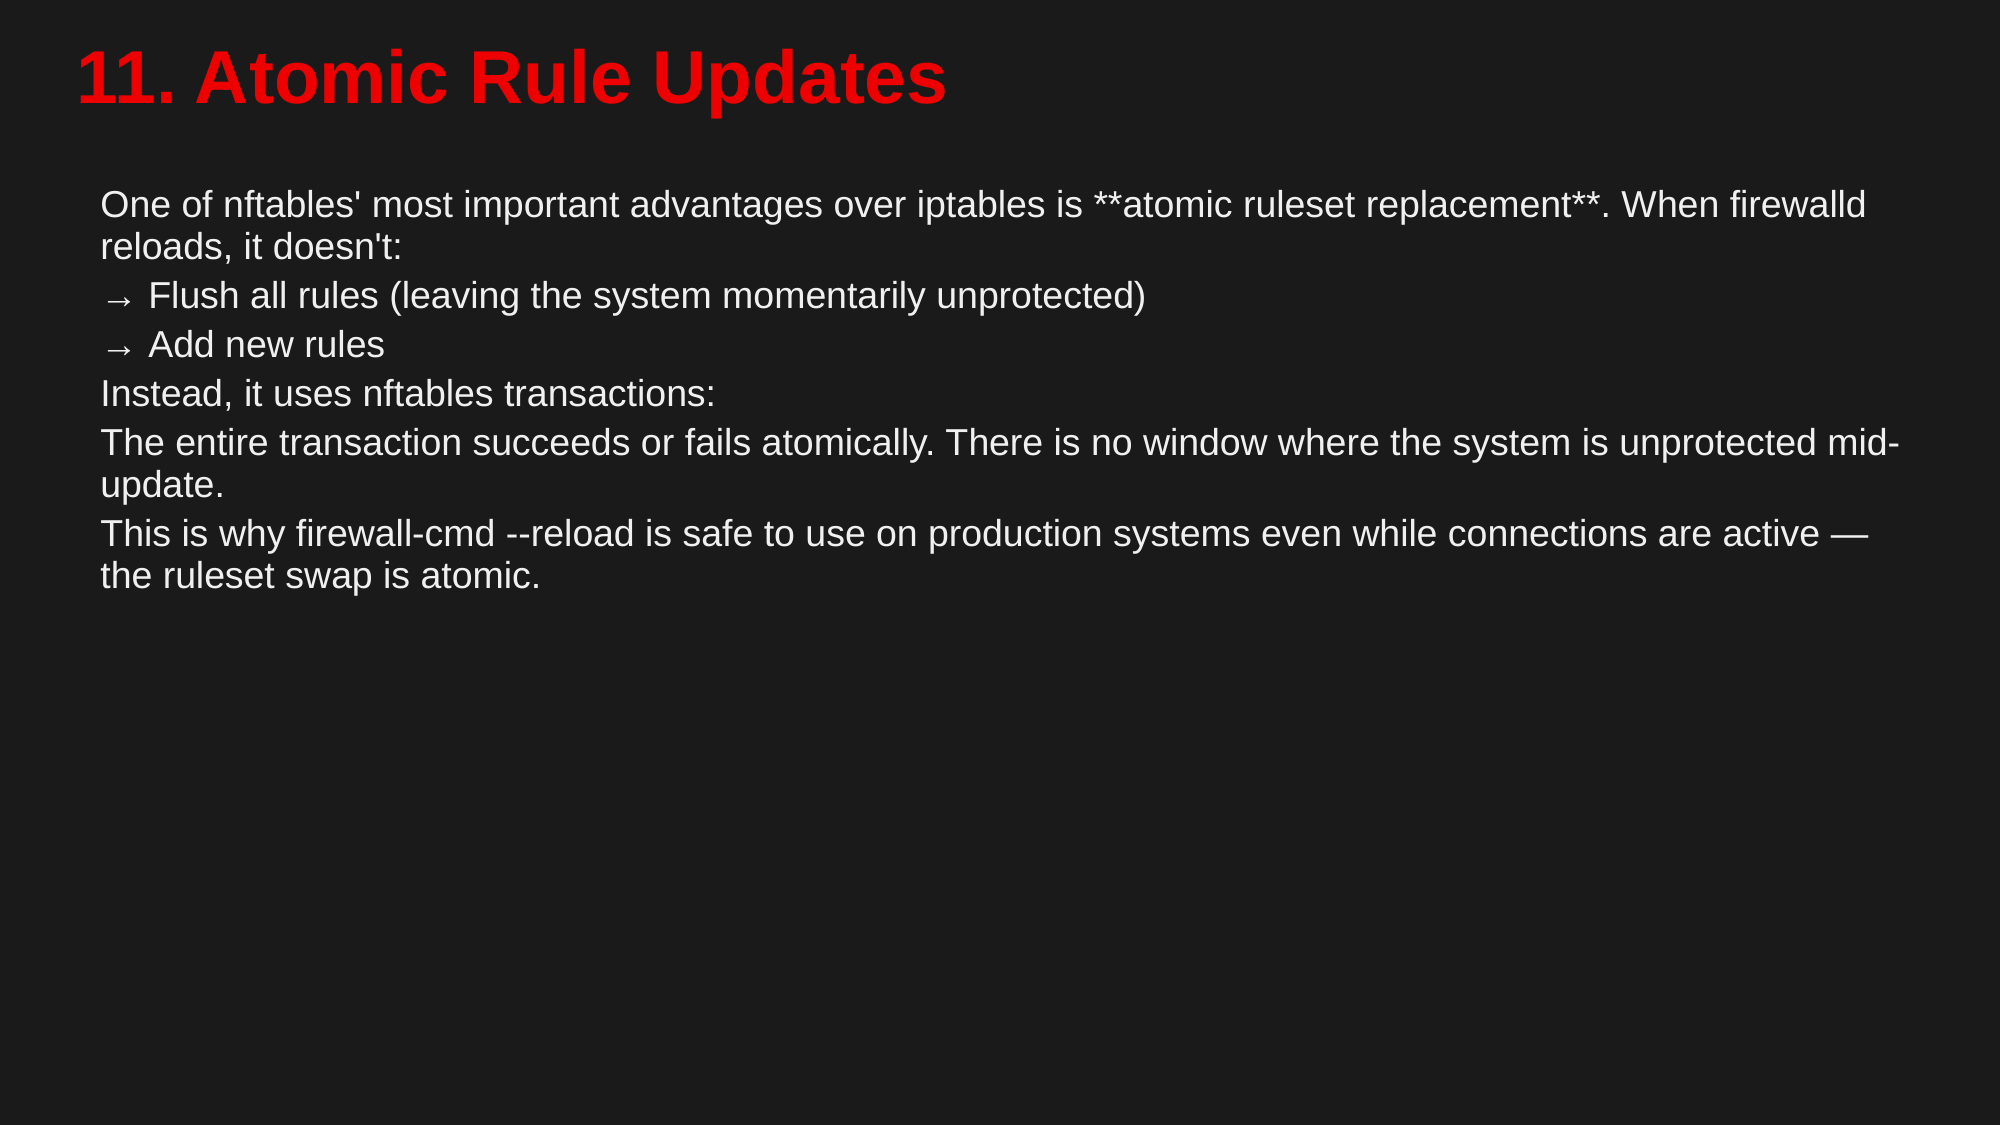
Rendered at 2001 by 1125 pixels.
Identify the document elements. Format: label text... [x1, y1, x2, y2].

text_box One of nftables' most important advantages over iptables is **atomic ruleset replacement**. When firewalld reloads, it doesn't: → Flush all rules (leaving the system momentarily unprotected) → Add new rules Instead, it uses nftables transactions: The entire transaction succeeds or fails atomically. There is no window where the system is unprotected mid-update. This is why firewall-cmd --reload is safe to use on production systems even while connections are active — the ruleset swap is atomic. [59, 171, 1942, 1087]
text_box 11. Atomic Rule Updates [59, 23, 1942, 154]
